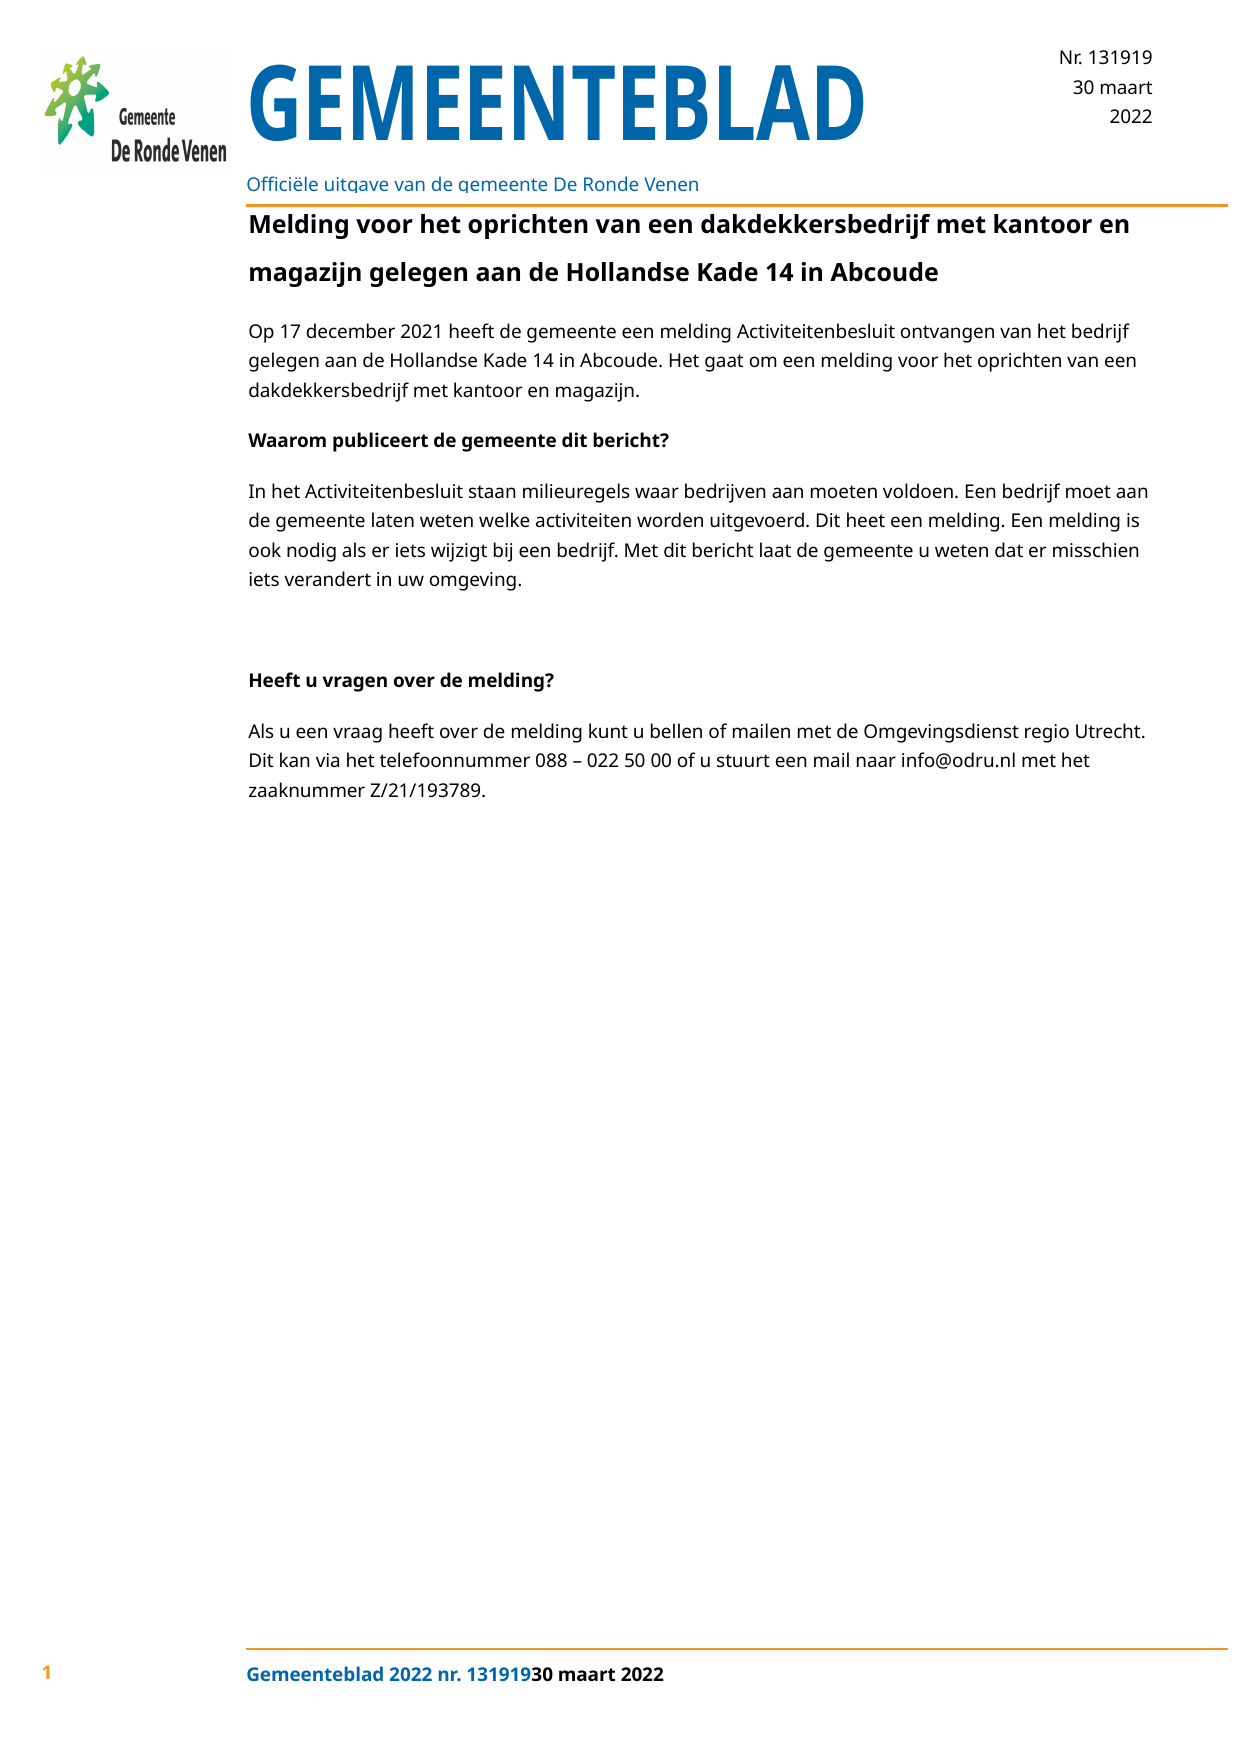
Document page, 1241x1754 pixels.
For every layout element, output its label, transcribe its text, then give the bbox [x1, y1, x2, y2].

text Waarom publiceert de gemeente dit bericht? [248, 427, 1152, 453]
text Als u een vraag heeft over de melding kunt u bellen of mailen met de Omgevingsdienst regio Utrecht. Dit kan via het telefoonnummer 088 – 022 50 00 of u stuurt een mail naar info@odru.nl met het zaaknummer Z/21/193789. [248, 718, 1152, 803]
text Melding voor het oprichten van een dakdekkersbedrijf met kantoor en magazijn gelegen aan de Hollandse Kade 14 in Abcoude [248, 207, 1152, 288]
text In het Activiteitenbesluit staan milieuregels waar bedrijven aan moeten voldoen. Een bedrijf moet aan de gemeente laten weten welke activiteiten worden uitgevoerd. Dit heet een melding. Een melding is ook nodig als er iets wijzigt bij een bedrijf. Met dit bericht laat de gemeente u weten dat er misschien iets verandert in uw omgeving. [248, 478, 1152, 592]
text Heeft u vragen over de melding? [248, 667, 1152, 693]
text Op 17 december 2021 heeft de gemeente een melding Activiteitenbesluit ontvangen van het bedrijf gelegen aan de Hollandse Kade 14 in Abcoude. Het gaat om een melding voor het oprichten van een dakdekkersbedrijf met kantoor en magazijn. [248, 318, 1152, 403]
picture [41, 47, 231, 172]
